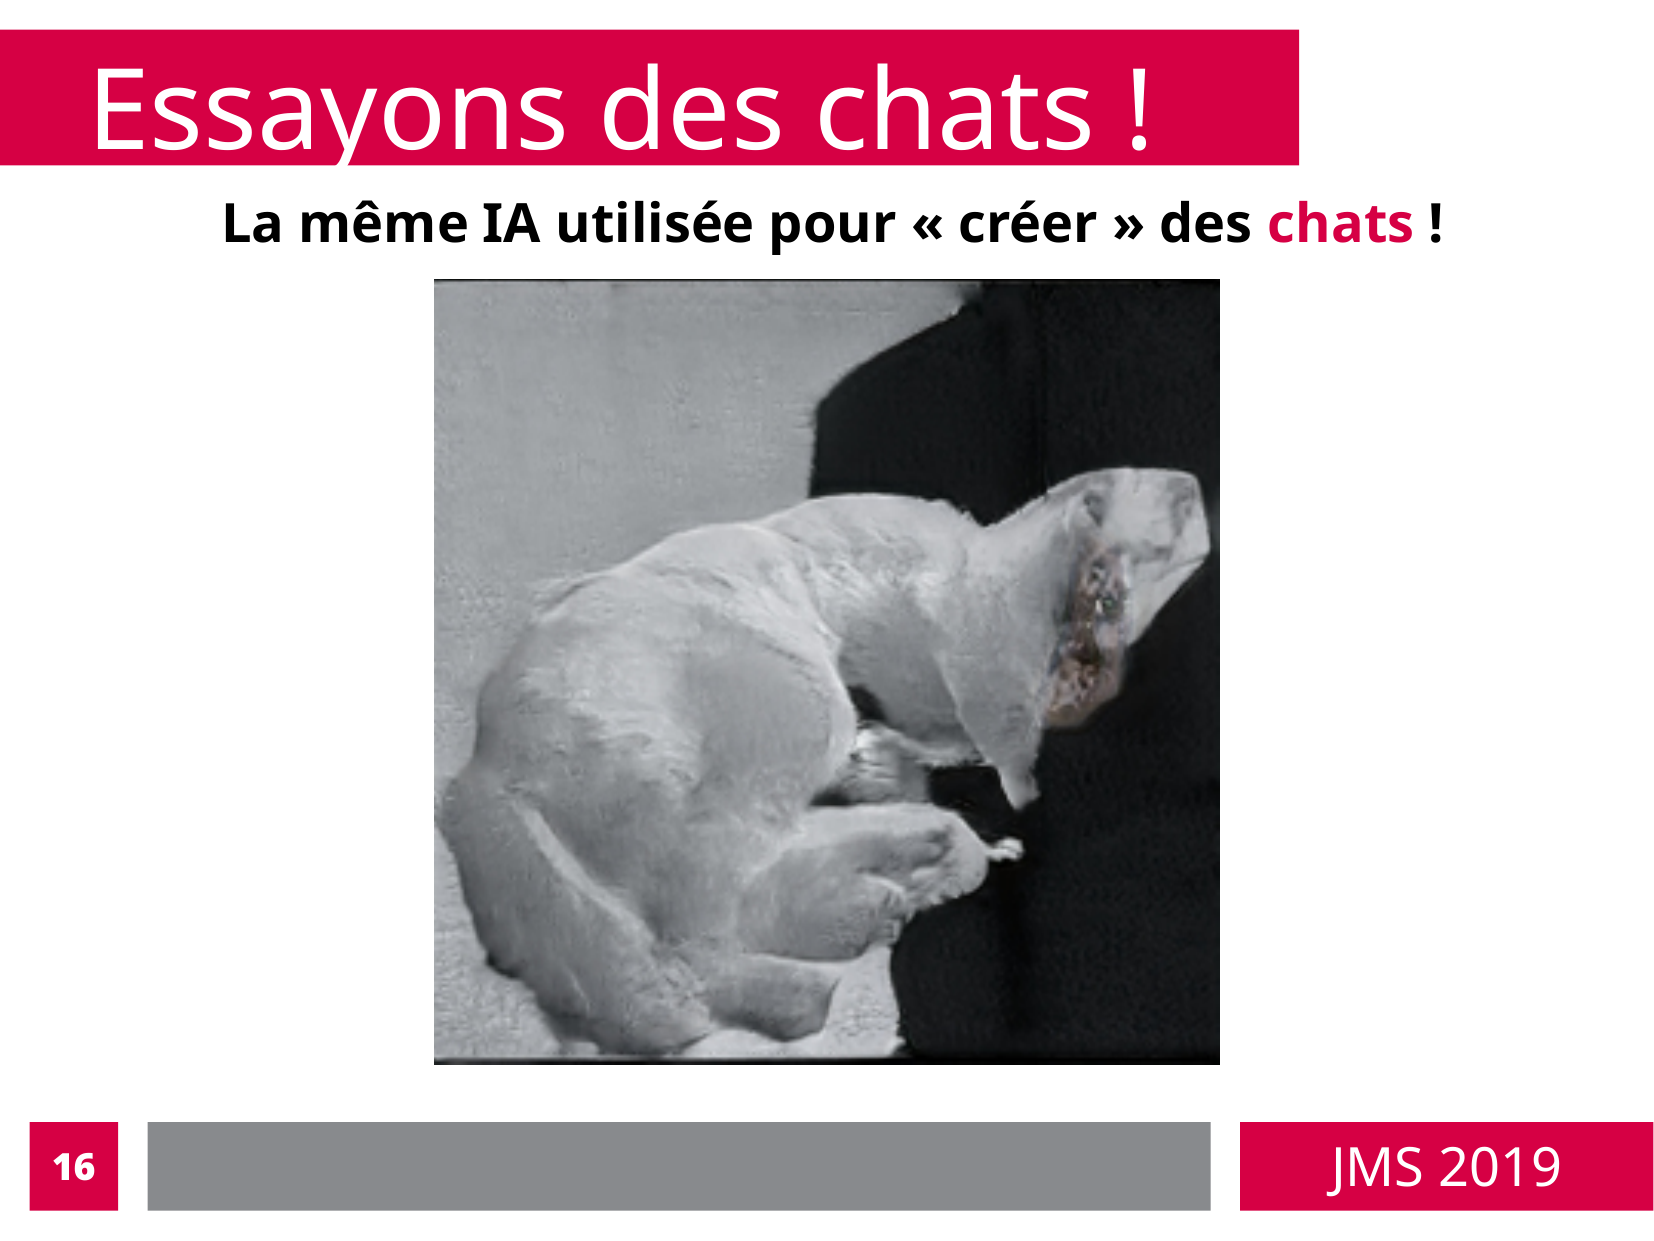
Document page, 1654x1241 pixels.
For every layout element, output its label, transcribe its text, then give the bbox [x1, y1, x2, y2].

title Essayons des chats ! [0, 29, 1229, 178]
text_box La même IA utilisée pour « créer » des chats ! [94, 141, 1571, 302]
picture [434, 279, 1220, 1065]
